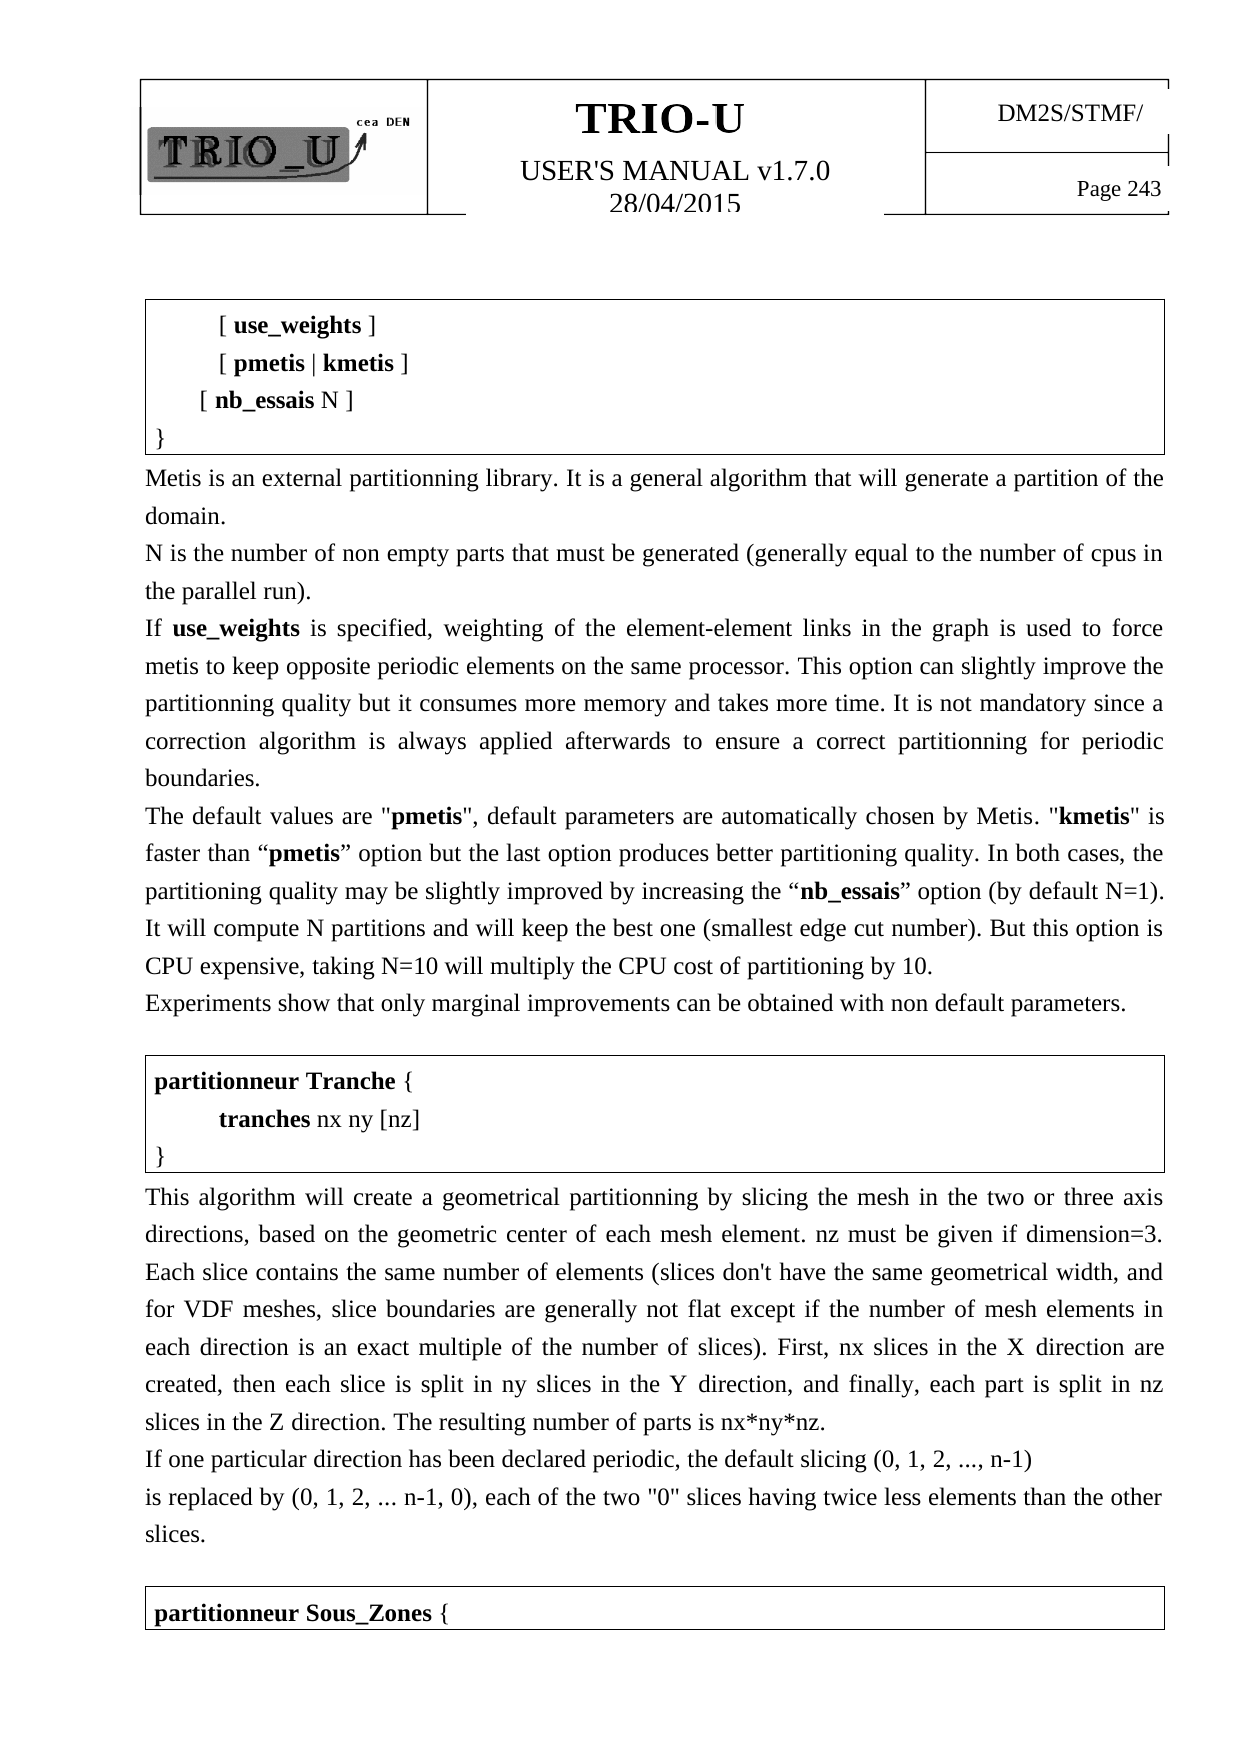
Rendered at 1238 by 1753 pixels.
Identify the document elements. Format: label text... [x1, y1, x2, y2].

text If use_weights is specified, weighting of the element-element links in the graph is used to force metis to keep opposite periodic elements on the same processor. This option can slightly improve the partitionning quality but it consumes more memory and takes more time. It is not mandatory since a correction algorithm is always applied afterwards to ensure a correct partitionning for periodic boundaries. [145, 605, 1165, 792]
text [ pmetis | kmetis ] [146, 336, 1164, 373]
text partitionneur Sous_Zones { [146, 1587, 1164, 1629]
text If one particular direction has been declared periodic, the default slicing (0, 1, 2, ..., n-1) [145, 1436, 1165, 1473]
text This algorithm will create a geometrical partitionning by slicing the mesh in the two or three axis directions, based on the geometric center of each mesh element. nz must be given if dimension=3. Each slice contains the same number of elements (slices don't have the same geometrical width, and for VDF meshes, slice boundaries are generally not flat except if the number of mesh elements in each direction is an exact multiple of the number of slices). First, nx slices in the X direction are created, then each slice is split in ny slices in the Y direction, and finally, each part is split in nz slices in the Z direction. The resulting number of parts is nx*ny*nz. [145, 1173, 1165, 1436]
text N is the number of non empty parts that must be generated (generally equal to the number of cpus in the parallel run). [145, 530, 1165, 605]
text tranches nx ny [nz] [146, 1092, 1164, 1130]
text is replaced by (0, 1, 2, ... n-1, 0), each of the two "0" slices having twice less elements than the other slices. [145, 1473, 1165, 1548]
text partitionneur Tranche { [146, 1056, 1164, 1092]
text } [146, 1130, 1164, 1172]
text [ nb_essais N ] [146, 373, 1164, 411]
text [ use_weights ] [146, 300, 1164, 336]
text Experiments show that only marginal improvements can be obtained with non default parameters. [145, 980, 1165, 1017]
text The default values are "pmetis", default parameters are automatically chosen by Metis. "kmetis" is faster than “pmetis” option but the last option produces better partitioning quality. In both cases, the partitioning quality may be slightly improved by increasing the “nb_essais” option (by default N=1). It will compute N partitions and will keep the best one (smallest edge cut number). But this option is CPU expensive, taking N=10 will multiply the CPU cost of partitioning by 10. [145, 792, 1165, 980]
text Metis is an external partitionning library. It is a general algorithm that will generate a partition of the domain. [145, 455, 1165, 530]
text } [146, 411, 1164, 454]
